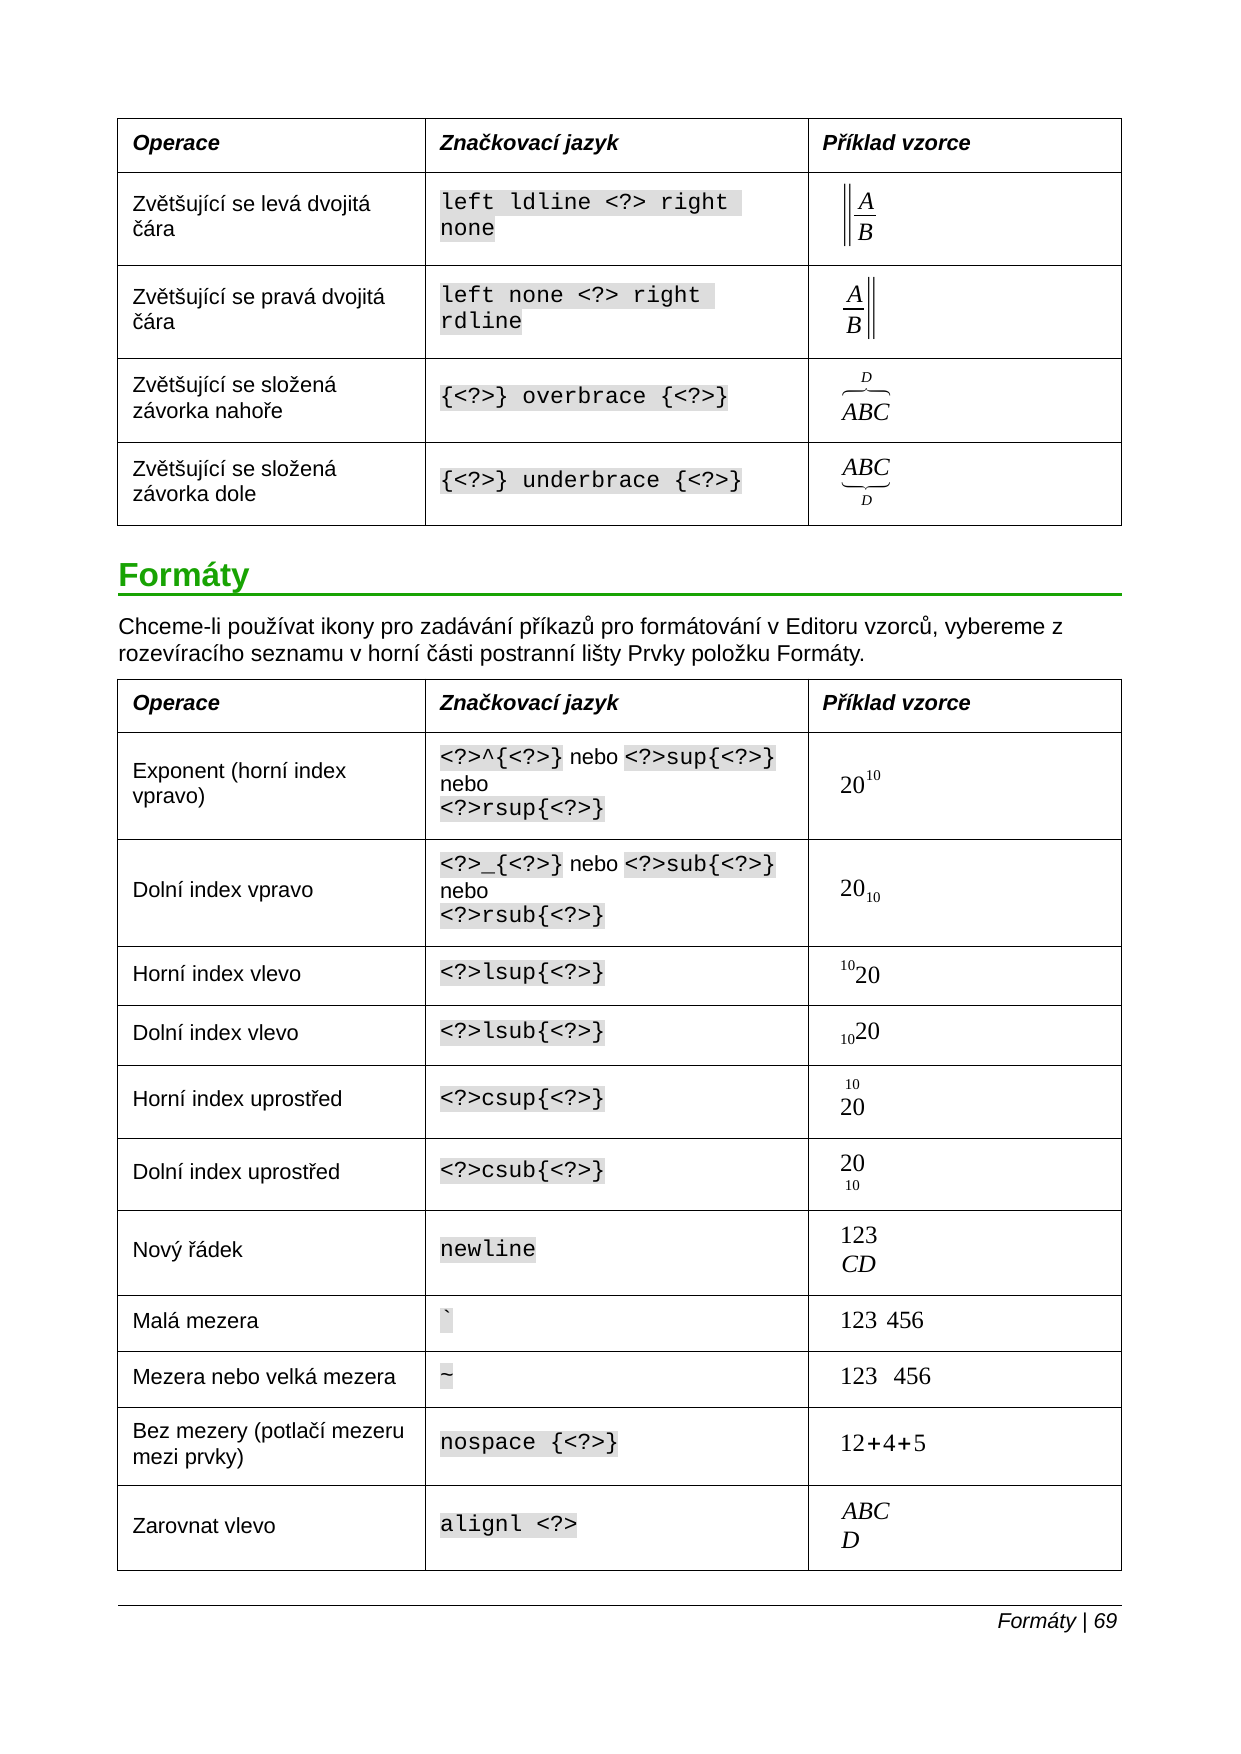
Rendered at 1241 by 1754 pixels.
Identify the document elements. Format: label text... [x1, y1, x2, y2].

table_cell [809, 1066, 1121, 1137]
table_cell Zvětšující se složená závorka nahoře [118, 359, 425, 442]
table_cell left ldline <?> right none [426, 173, 808, 265]
table_cell [809, 1486, 1121, 1570]
table_cell <?>lsup{<?>} [426, 947, 808, 1005]
table_cell [809, 1296, 1121, 1351]
table_cell [809, 359, 1121, 442]
table_cell [809, 1352, 1121, 1407]
table_header Příklad vzorce [809, 680, 1121, 732]
table_cell Dolní index vlevo [118, 1006, 425, 1065]
table_cell [809, 266, 1121, 358]
table_cell [809, 1006, 1121, 1065]
table_cell <?>^{<?>} nebo <?>sup{<?>} nebo <?>rsup{<?>} [426, 733, 808, 839]
table_cell [809, 733, 1121, 839]
table_cell [809, 840, 1121, 946]
table_cell [809, 947, 1121, 1005]
table_cell ` [426, 1296, 808, 1351]
table_header Značkovací jazyk [426, 119, 808, 172]
table_cell ~ [426, 1352, 808, 1407]
table_cell Malá mezera [118, 1296, 425, 1351]
table_cell Nový řádek [118, 1211, 425, 1295]
table_header Značkovací jazyk [426, 680, 808, 732]
table_cell Mezera nebo velká mezera [118, 1352, 425, 1407]
text Chceme-li používat ikony pro zadávání příkazů pro formátování v Editoru vzorců, vybereme z rozevíracího seznamu v horní části postranní lišty Prvky položku Formáty. [118, 613, 1122, 666]
table_cell <?>csup{<?>} [426, 1066, 808, 1137]
table_cell <?>csub{<?>} [426, 1139, 808, 1210]
table_cell Zvětšující se levá dvojitá čára [118, 173, 425, 265]
subtitle Formáty [118, 555, 1122, 593]
table_cell Horní index uprostřed [118, 1066, 425, 1137]
table_cell Exponent (horní index vpravo) [118, 733, 425, 839]
table_cell [809, 1139, 1121, 1210]
table_cell alignl <?> [426, 1486, 808, 1570]
table_cell Horní index vlevo [118, 947, 425, 1005]
table_cell left none <?> right rdline [426, 266, 808, 358]
table_cell Zvětšující se pravá dvojitá čára [118, 266, 425, 358]
table_header Příklad vzorce [809, 119, 1121, 172]
table_cell [809, 173, 1121, 265]
table_cell newline [426, 1211, 808, 1295]
table_cell Zvětšující se složená závorka dole [118, 443, 425, 525]
table_cell [809, 1408, 1121, 1485]
table_cell {<?>} overbrace {<?>} [426, 359, 808, 442]
table_header Operace [118, 680, 425, 732]
table_header Operace [118, 119, 425, 172]
table_cell Dolní index vpravo [118, 840, 425, 946]
table_cell <?>lsub{<?>} [426, 1006, 808, 1065]
table_cell nospace {<?>} [426, 1408, 808, 1485]
table_cell Bez mezery (potlačí mezeru mezi prvky) [118, 1408, 425, 1485]
table_cell Zarovnat vlevo [118, 1486, 425, 1570]
table_cell <?>_{<?>} nebo <?>sub{<?>} nebo <?>rsub{<?>} [426, 840, 808, 946]
table_cell [809, 1211, 1121, 1295]
table_cell {<?>} underbrace {<?>} [426, 443, 808, 525]
table_cell Dolní index uprostřed [118, 1139, 425, 1210]
table_cell [809, 443, 1121, 525]
